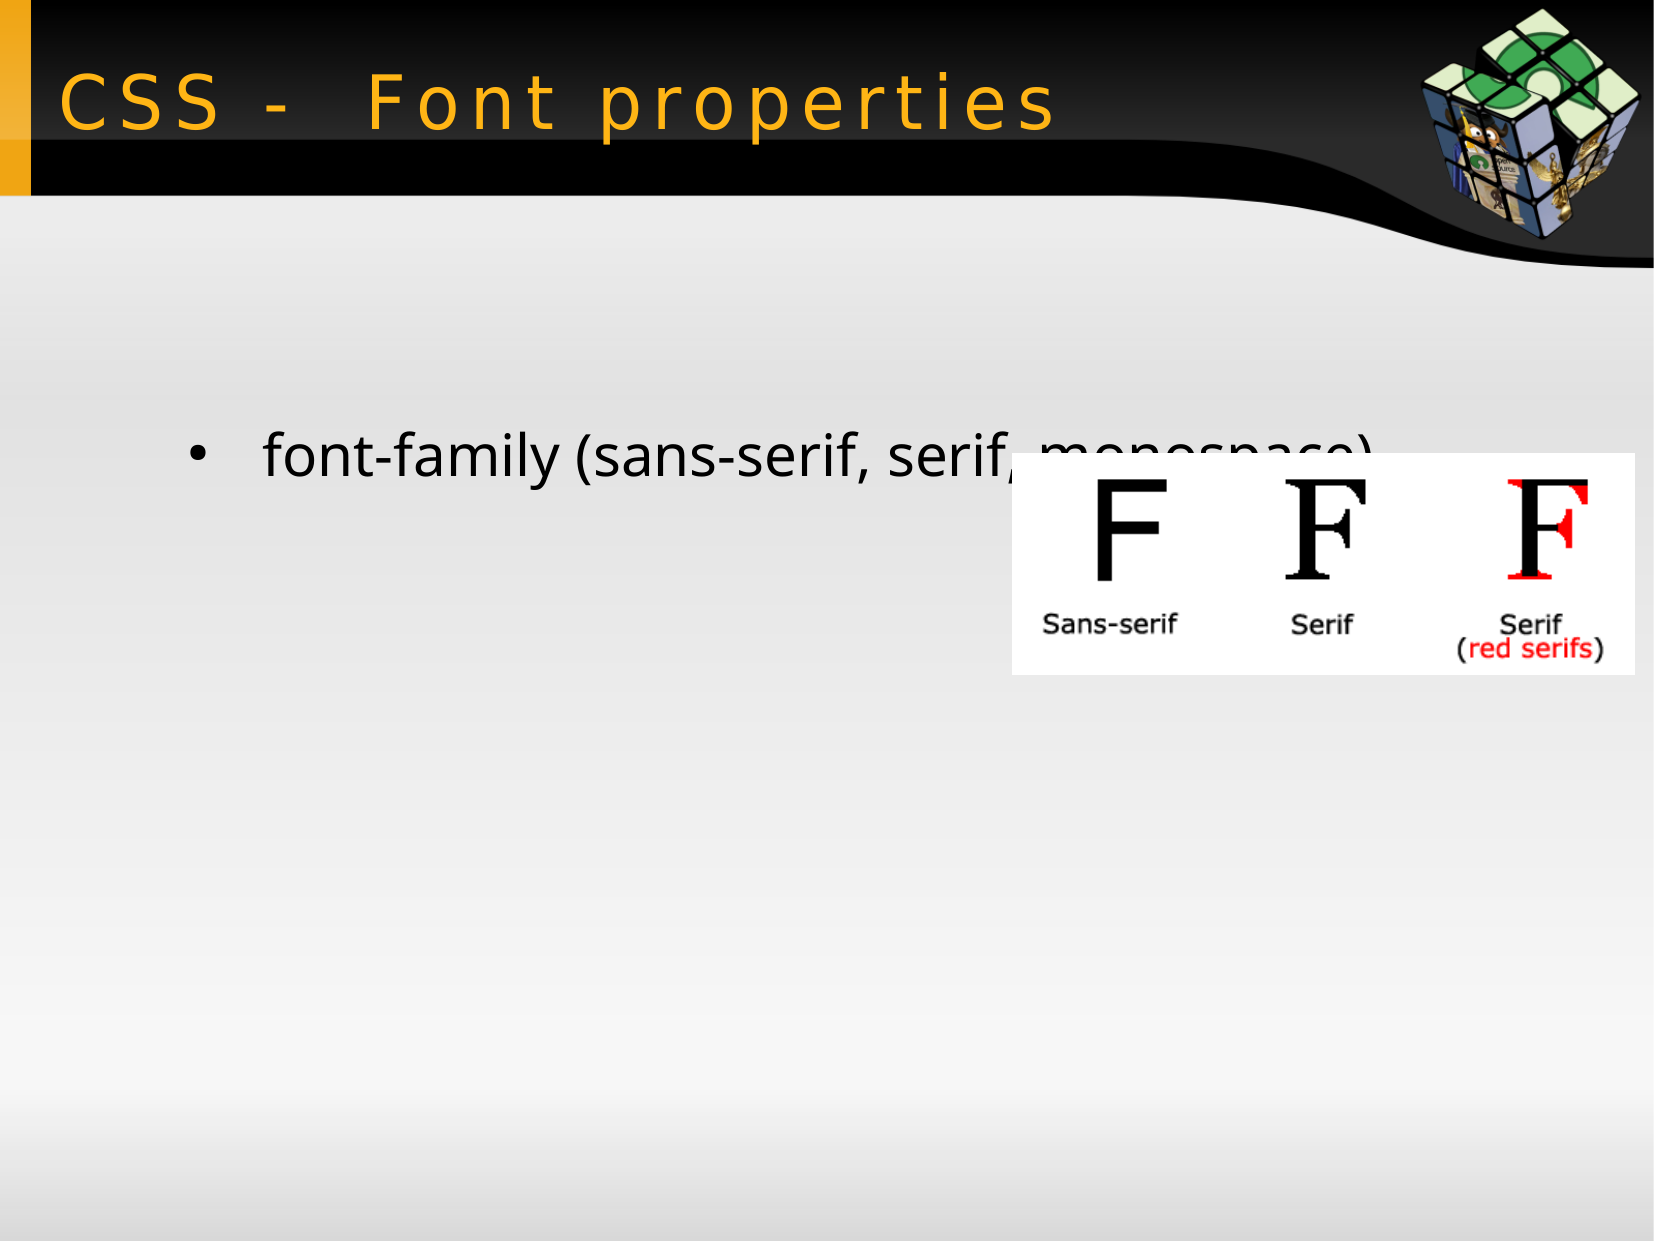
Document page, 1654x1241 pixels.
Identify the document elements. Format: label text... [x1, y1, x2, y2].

subtitle font-family (sans-serif, serif, monospace) [187, 375, 1576, 1201]
title CSS - Font properties [59, 29, 1501, 178]
picture [0, 0, 1654, 1241]
